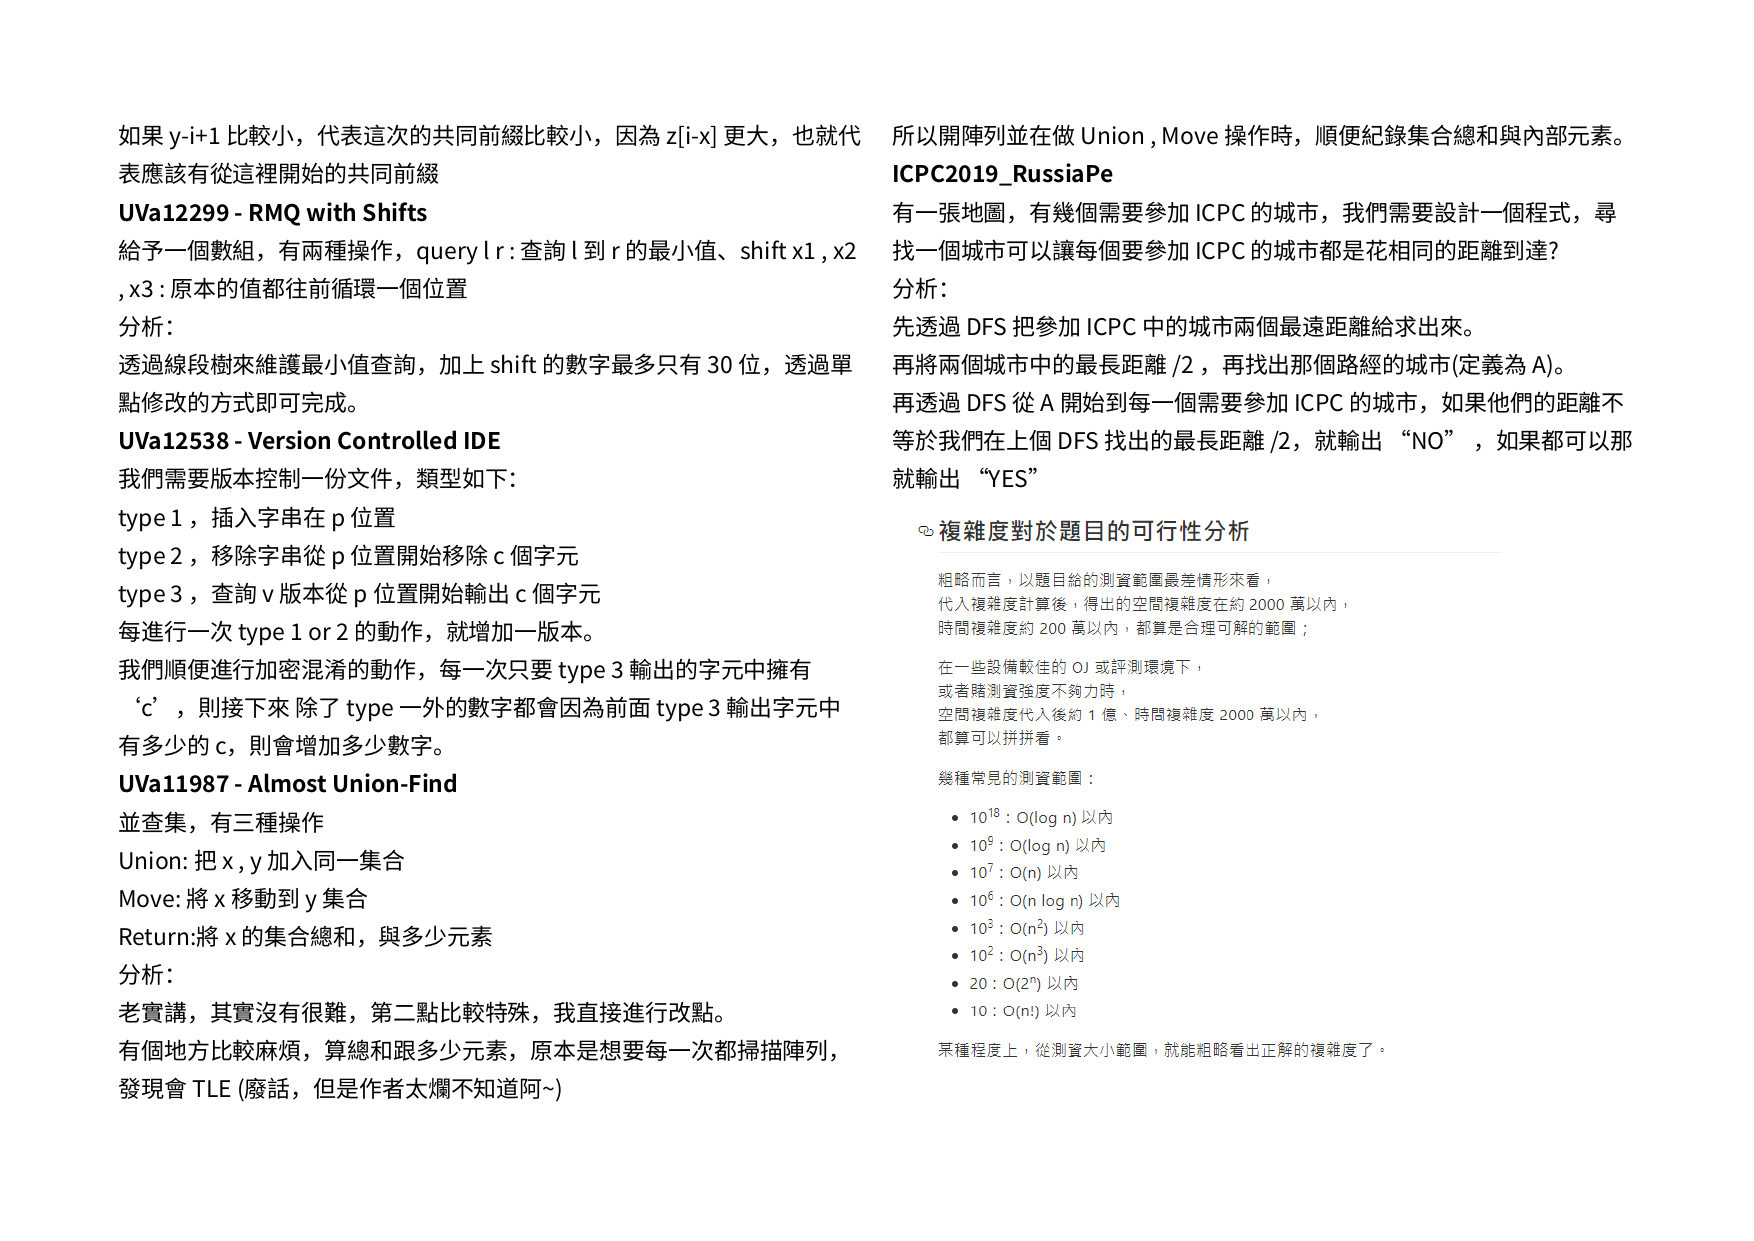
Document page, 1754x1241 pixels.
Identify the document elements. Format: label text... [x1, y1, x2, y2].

text 我們順便進行加密混淆的動作，每一次只要 type 3 輸出的字元中擁有 ‘c’，則接下來 除了 type 一外的數字都會因為前面 type 3 輸出字元中有多少的 c，則會增加多少數字。 [118, 652, 862, 761]
text type 3 ，查詢 v 版本從 p 位置開始輸出 c 個字元 [118, 576, 862, 609]
text type 1 ，插入字串在 p 位置 [118, 499, 862, 533]
text UVa12538 - Version Controlled IDE [118, 423, 862, 456]
text 如果 y-i+1 比較小，代表這次的共同前綴比較小，因為 z[i-x] 更大，也就代表應該有從這裡開始的共同前綴 [118, 118, 862, 189]
text ICPC2019_RussiaPe [892, 156, 1636, 189]
text UVa11987 - Almost Union-Find [118, 766, 862, 799]
text 老實講，其實沒有很難，第二點比較特殊，我直接進行改點。 [118, 995, 862, 1028]
text 分析： [892, 271, 1636, 304]
text 每進行一次 type 1 or 2 的動作，就增加一版本。 [118, 614, 862, 647]
text 先透過 DFS 把參加 ICPC 中的城市兩個最遠距離給求出來。 [892, 309, 1636, 342]
text 我們需要版本控制一份文件，類型如下： [118, 461, 862, 494]
text 有個地方比較麻煩，算總和跟多少元素，原本是想要每一次都掃描陣列，發現會 TLE (廢話，但是作者太爛不知道阿~) [118, 1033, 862, 1104]
text 分析： [118, 309, 862, 342]
text Move: 將 x 移動到 y 集合 [118, 881, 862, 914]
text type 2 ，移除字串從 p 位置開始移除 c 個字元 [118, 537, 862, 571]
text 再將兩個城市中的最長距離 /2 ，再找出那個路經的城市(定義為 A)。 [892, 347, 1636, 380]
text 給予一個數組，有兩種操作，query l r : 查詢 l 到 r 的最小值、shift x1 , x2 , x3 : 原本的值都往前循環一個位置 [118, 232, 862, 304]
text 所以開陣列並在做 Union , Move 操作時，順便紀錄集合總和與內部元素。 [892, 118, 1636, 151]
text Union: 把 x , y 加入同一集合 [118, 842, 862, 876]
text UVa12299 - RMQ with Shifts [118, 194, 862, 228]
picture [908, 499, 1502, 1080]
text 透過線段樹來維護最小值查詢，加上 shift 的數字最多只有 30 位，透過單點修改的方式即可完成。 [118, 347, 862, 418]
text 有一張地圖，有幾個需要參加 ICPC 的城市，我們需要設計一個程式，尋找一個城市可以讓每個要參加 ICPC 的城市都是花相同的距離到達? [892, 194, 1636, 266]
text 分析： [118, 957, 862, 990]
text 再透過 DFS 從 A 開始到每一個需要參加 ICPC 的城市，如果他們的距離不等於我們在上個 DFS 找出的最長距離 /2，就輸出 “NO” ，如果都可以那就輸出 “YES” [892, 385, 1636, 494]
text Return:將 x 的集合總和，與多少元素 [118, 919, 862, 952]
text 並查集，有三種操作 [118, 804, 862, 838]
